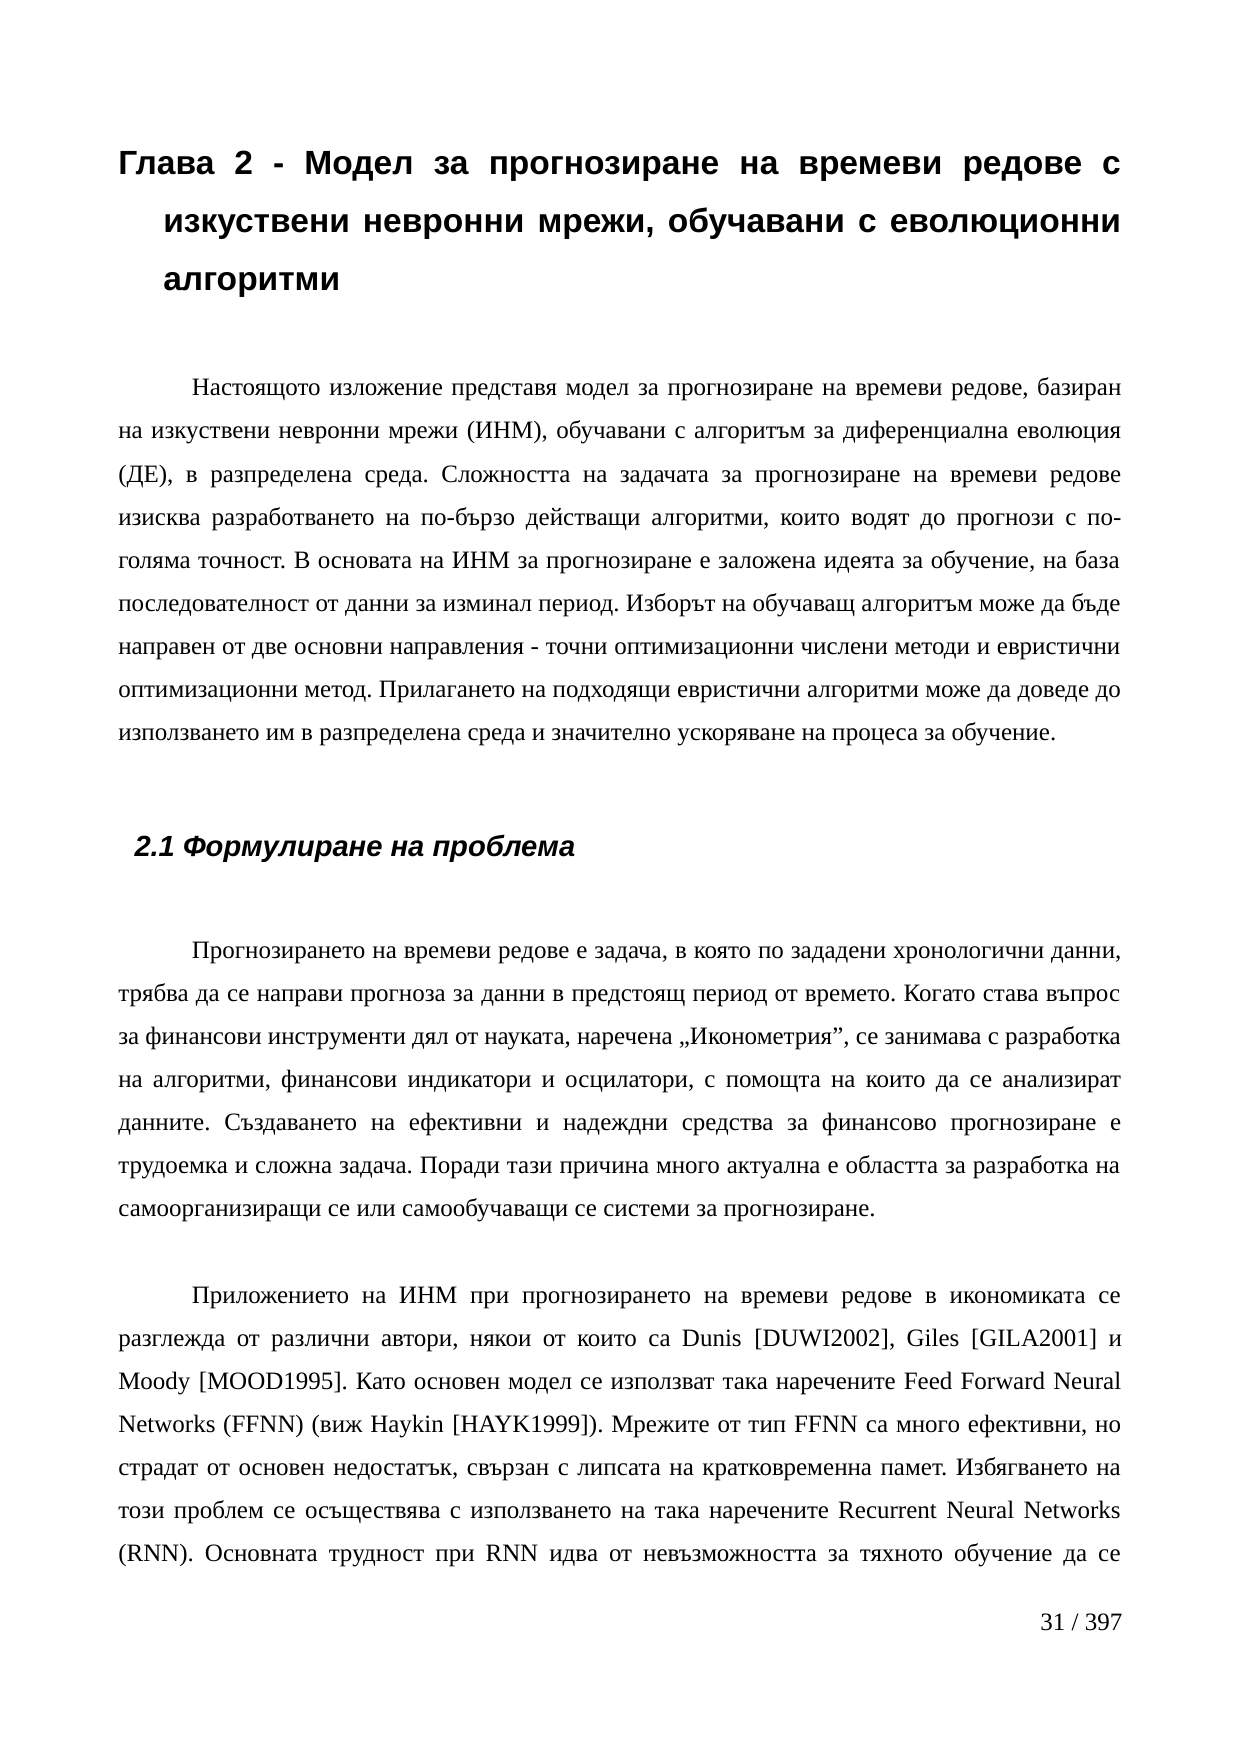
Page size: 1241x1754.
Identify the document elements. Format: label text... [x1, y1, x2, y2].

text Прогнозирането на времеви редове е задача, в която по зададени хронологични данни, трябва да се направи прогноза за данни в предстоящ период от времето. Когато става въпрос за финансови инструменти дял от науката, наречена „Иконометрия”, се занимава с разработка на алгоритми, финансови индикатори и осцилатори, с помощта на които да се анализират данните. Създаването на ефективни и надеждни средства за финансово прогнозиране е трудоемка и сложна задача. Поради тази причина много актуална е областта за разработка на самоорганизиращи се или самообучаващи се системи за прогнозиране. [118, 935, 1122, 1222]
subtitle Глава 2 - Модел за прогнозиране на времеви редове с изкуствени невронни мрежи, обучавани с еволюционни алгоритми [118, 143, 1122, 298]
text Приложението на ИНМ при прогнозирането на времеви редове в икономиката се разглежда от различни автори, някои от които са Dunis [DUWI2002], Giles [GILA2001] и Moody [MOOD1995]. Като основен модел се използват така наречените Feed Forward Neural Networks (FFNN) (виж Haykin [HAYK1999]). Мрежите от тип FFNN са много ефективни, но страдат от основен недостатък, свързан с липсата на кратковременна памет. Избягването на този проблем се осъществява с използването на така наречените Recurrent Neural Networks (RNN). Основната трудност при RNN идва от невъзможността за тяхното обучение да се [118, 1280, 1122, 1567]
text Настоящото изложение представя модел за прогнозиране на времеви редове, базиран на изкуствени невронни мрежи (ИНМ), обучавани с алгоритъм за диференциална еволюция (ДЕ), в разпределена среда. Сложността на задачата за прогнозиране на времеви редове изисква разработването на по-бързо действащи алгоритми, които водят до прогнози с по-голяма точност. В основата на ИНМ за прогнозиране е заложена идеята за обучение, на база последователност от данни за изминал период. Изборът на обучаващ алгоритъм може да бъде направен от две основни направления - точни оптимизационни числени методи и евристични оптимизационни метод. Прилагането на подходящи евристични алгоритми може да доведе до използването им в разпределена среда и значително ускоряване на процеса за обучение. [118, 372, 1122, 746]
subtitle 2.1 Формулиране на проблема [118, 829, 1122, 862]
